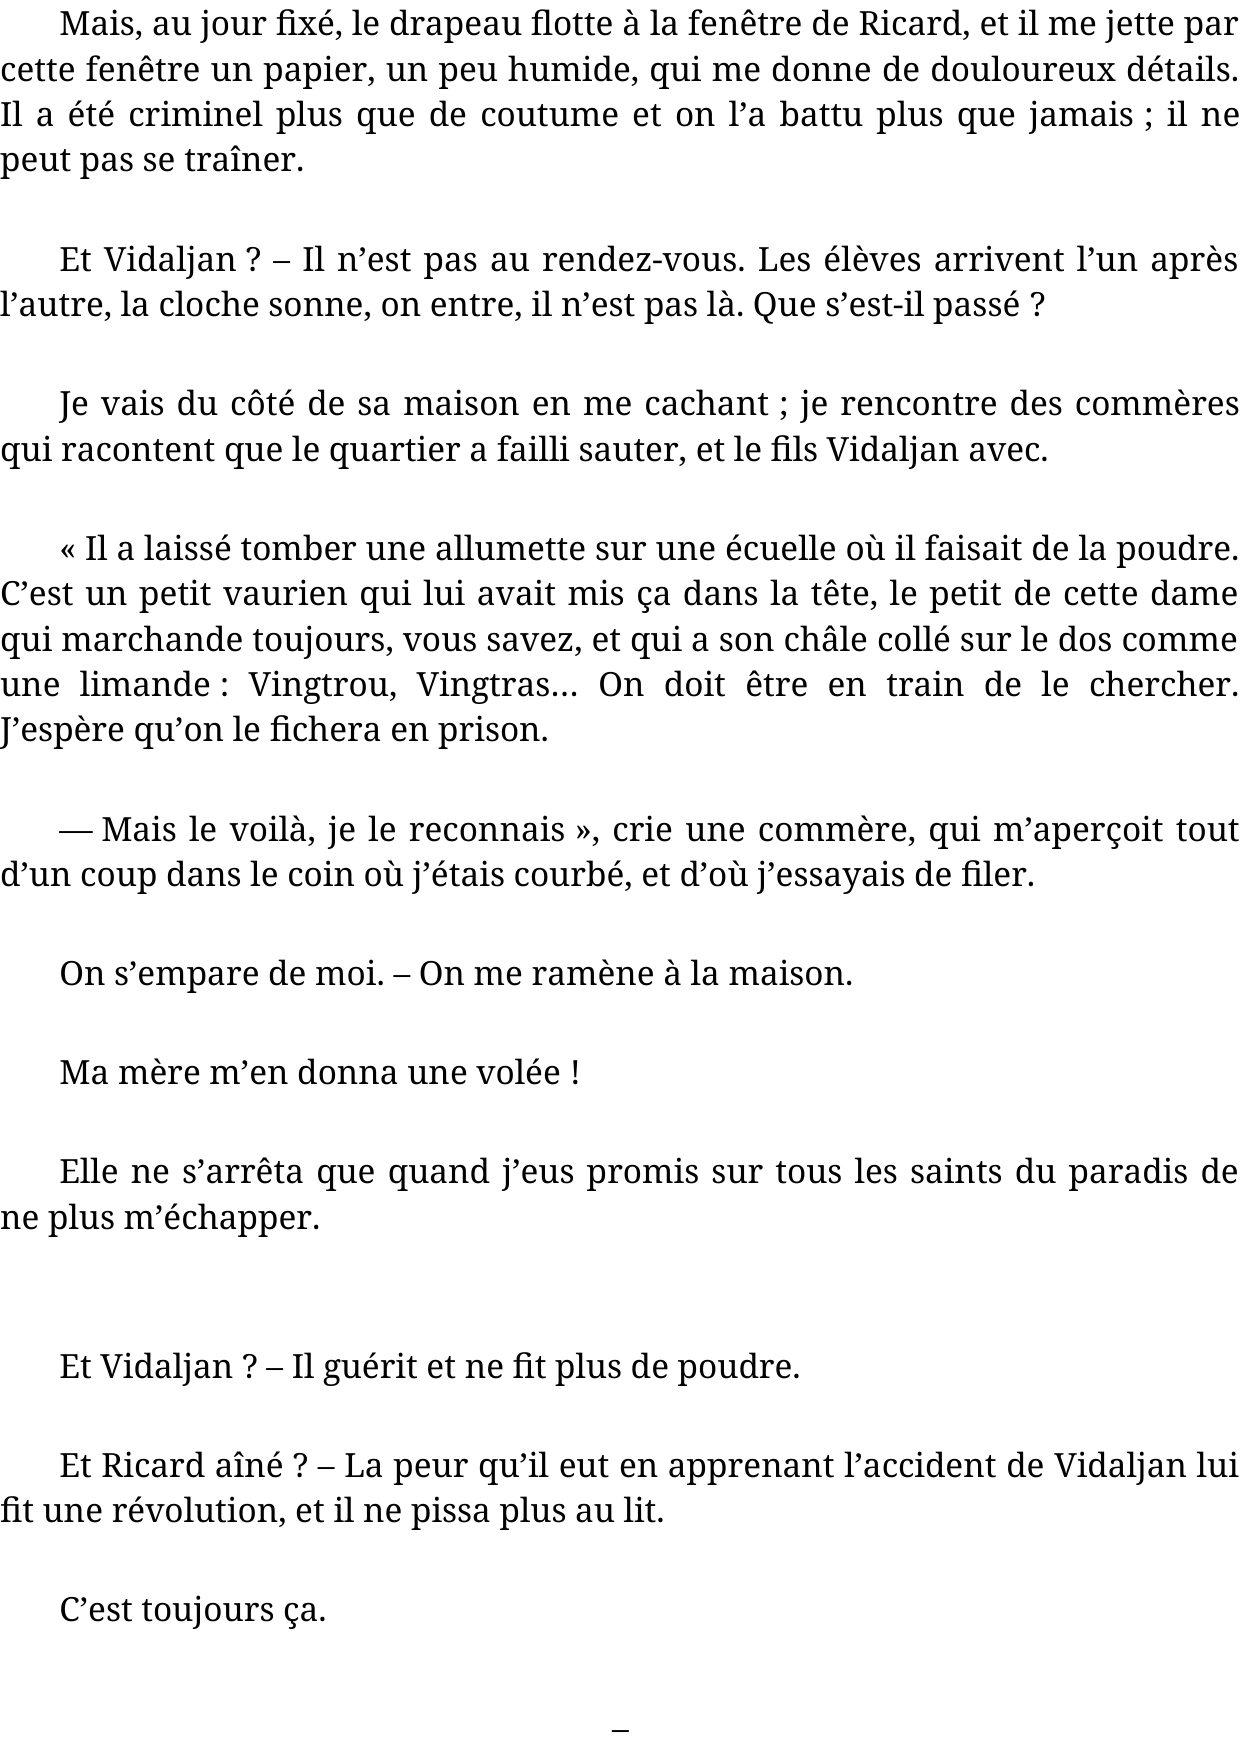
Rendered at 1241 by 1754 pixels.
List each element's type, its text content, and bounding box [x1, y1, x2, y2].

text Ma mère m’en donna une volée ! [0, 1049, 1240, 1094]
text — Mais le voilà, je le reconnais », crie une commère, qui m’aperçoit tout d’un coup dans le coin où j’étais courbé, et d’où j’essayais de filer. [0, 805, 1240, 896]
text Je vais du côté de sa maison en me cachant ; je rencontre des commères qui racontent que le quartier a failli sauter, et le fils Vidaljan avec. [0, 380, 1240, 471]
text « Il a laissé tomber une allumette sur une écuelle où il faisait de la poudre. C’est un petit vaurien qui lui avait mis ça dans la tête, le petit de cette dame qui marchande toujours, vous savez, et qui a son châle collé sur le dos comme une limande : Vingtrou, Vingtras… On doit être en train de le chercher. J’espère qu’on le fichera en prison. [0, 524, 1240, 752]
text Et Vidaljan ? – Il n’est pas au rendez-vous. Les élèves arrivent l’un après l’autre, la cloche sonne, on entre, il n’est pas là. Que s’est-il passé ? [0, 235, 1240, 326]
text Et Vidaljan ? – Il guérit et ne fit plus de poudre. [0, 1342, 1240, 1388]
text Et Ricard aîné ? – La peur qu’il eut en apprenant l’accident de Vidaljan lui fit une révolution, et il ne pissa plus au lit. [0, 1442, 1240, 1532]
text Mais, au jour fixé, le drapeau flotte à la fenêtre de Ricard, et il me jette par cette fenêtre un papier, un peu humide, qui me donne de douloureux détails. Il a été criminel plus que de coutume et on l’a battu plus que jamais ; il ne peut pas se traîner. [0, 0, 1240, 182]
text On s’empare de moi. – On me ramène à la maison. [0, 950, 1240, 995]
text Elle ne s’arrêta que quand j’eus promis sur tous les saints du paradis de ne plus m’échapper. [0, 1148, 1240, 1239]
text C’est toujours ça. [0, 1586, 1240, 1632]
